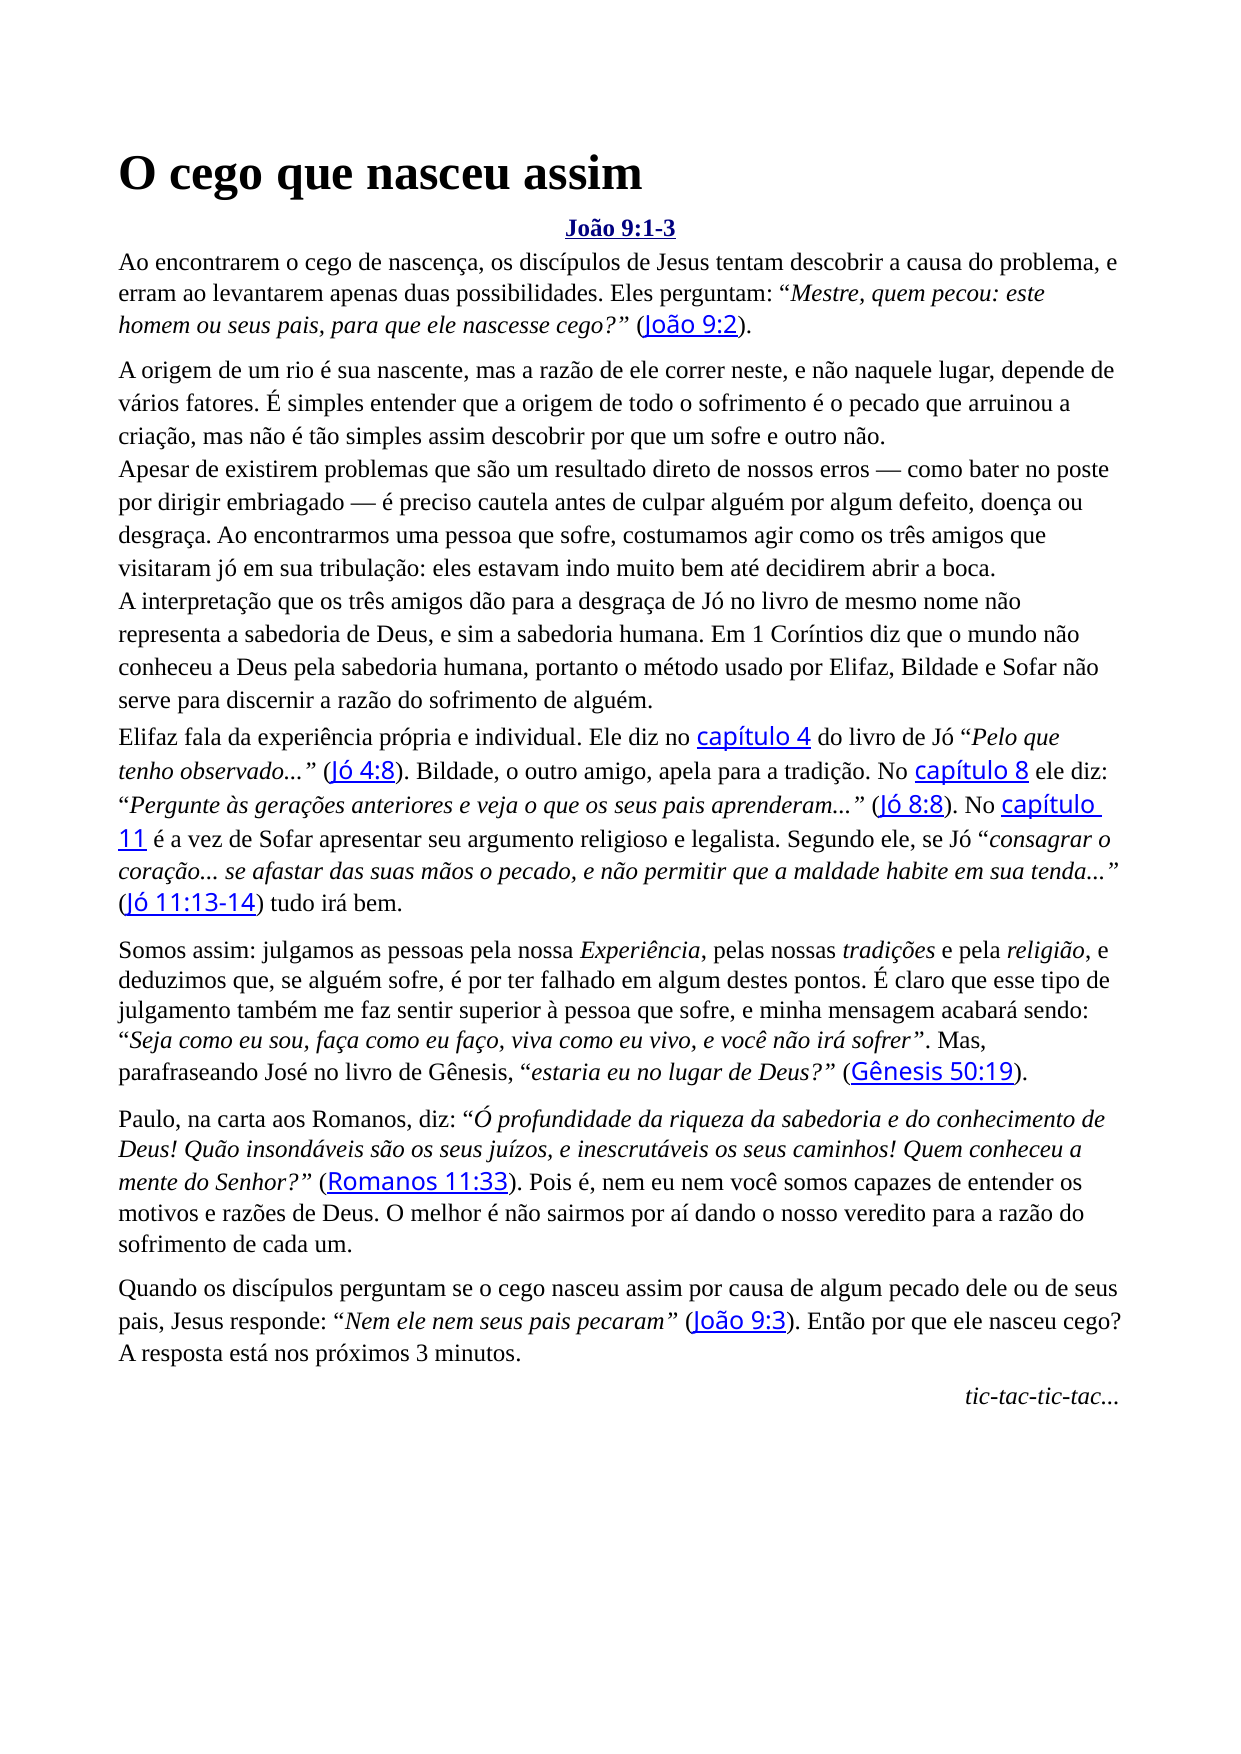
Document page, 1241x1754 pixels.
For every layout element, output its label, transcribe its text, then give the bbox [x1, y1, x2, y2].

text Somos assim: julgamos as pessoas pela nossa Experiência, pelas nossas tradições e pela religião, e deduzimos que, se alguém sofre, é por ter falhado em algum destes pontos. É claro que esse tipo de julgamento também me faz sentir superior à pessoa que sofre, e minha mensagem acabará sendo: “Seja como eu sou, faça como eu faço, viva como eu vivo, e você não irá sofrer”. Mas, parafraseando José no livro de Gênesis, “estaria eu no lugar de Deus?” (Gênesis 50:19). [118, 934, 1122, 1088]
text Quando os discípulos perguntam se o cego nasceu assim por causa de algum pecado dele ou de seus pais, Jesus responde: “Nem ele nem seus pais pecaram” (João 9:3). Então por que ele nasceu cego? A resposta está nos próximos 3 minutos. [118, 1272, 1122, 1366]
text A interpretação que os três amigos dão para a desgraça de Jó no livro de mesmo nome não representa a sabedoria de Deus, e sim a sabedoria humana. Em 1 Coríntios diz que o mundo não conheceu a Deus pela sabedoria humana, portanto o método usado por Elifaz, Bildade e Sofar não serve para discernir a razão do sofrimento de alguém. [118, 586, 1122, 714]
text A origem de um rio é sua nascente, mas a razão de ele correr neste, e não naquele lugar, depende de vários fatores. É simples entender que a origem de todo o sofrimento é o pecado que arruinou a criação, mas não é tão simples assim descobrir por que um sofre e outro não. [118, 355, 1122, 450]
text Apesar de existirem problemas que são um resultado direto de nossos erros — como bater no poste por dirigir embriagado — é preciso cautela antes de culpar alguém por algum defeito, doença ou desgraça. Ao encontrarmos uma pessoa que sofre, costumamos agir como os três amigos que visitaram jó em sua tribulação: eles estavam indo muito bem até decidirem abrir a boca. [118, 454, 1122, 582]
text tic-tac-tic-tac... [118, 1381, 1122, 1410]
text Ao encontrarem o cego de nascença, os discípulos de Jesus tentam descobrir a causa do problema, e erram ao levantarem apenas duas possibilidades. Eles perguntam: “Mestre, quem pecou: este homem ou seus pais, para que ele nascesse cego?” (João 9:2). [118, 246, 1122, 340]
text Paulo, na carta aos Romanos, diz: “Ó profundidade da riqueza da sabedoria e do conhecimento de Deus! Quão insondáveis são os seus juízos, e inescrutáveis os seus caminhos! Quem conheceu a mente do Senhor?” (Romanos 11:33). Pois é, nem eu nem você somos capazes de entender os motivos e razões de Deus. O melhor é não sairmos por aí dando o nosso veredito para a razão do sofrimento de cada um. [118, 1103, 1122, 1257]
text João 9:1-3 [118, 213, 1122, 242]
subtitle O cego que nasceu assim [118, 143, 1122, 201]
text Elifaz fala da experiência própria e individual. Ele diz no capítulo 4 do livro de Jó “Pelo que tenho observado...” (Jó 4:8). Bildade, o outro amigo, apela para a tradição. No capítulo 8 ele diz: “Pergunte às gerações anteriores e veja o que os seus pais aprenderam...” (Jó 8:8). No capítulo 11 é a vez de Sofar apresentar seu argumento religioso e legalista. Segundo ele, se Jó “consagrar o coração... se afastar das suas mãos o pecado, e não permitir que a maldade habite em sua tenda...” (Jó 11:13-14) tudo irá bem. [118, 718, 1122, 919]
